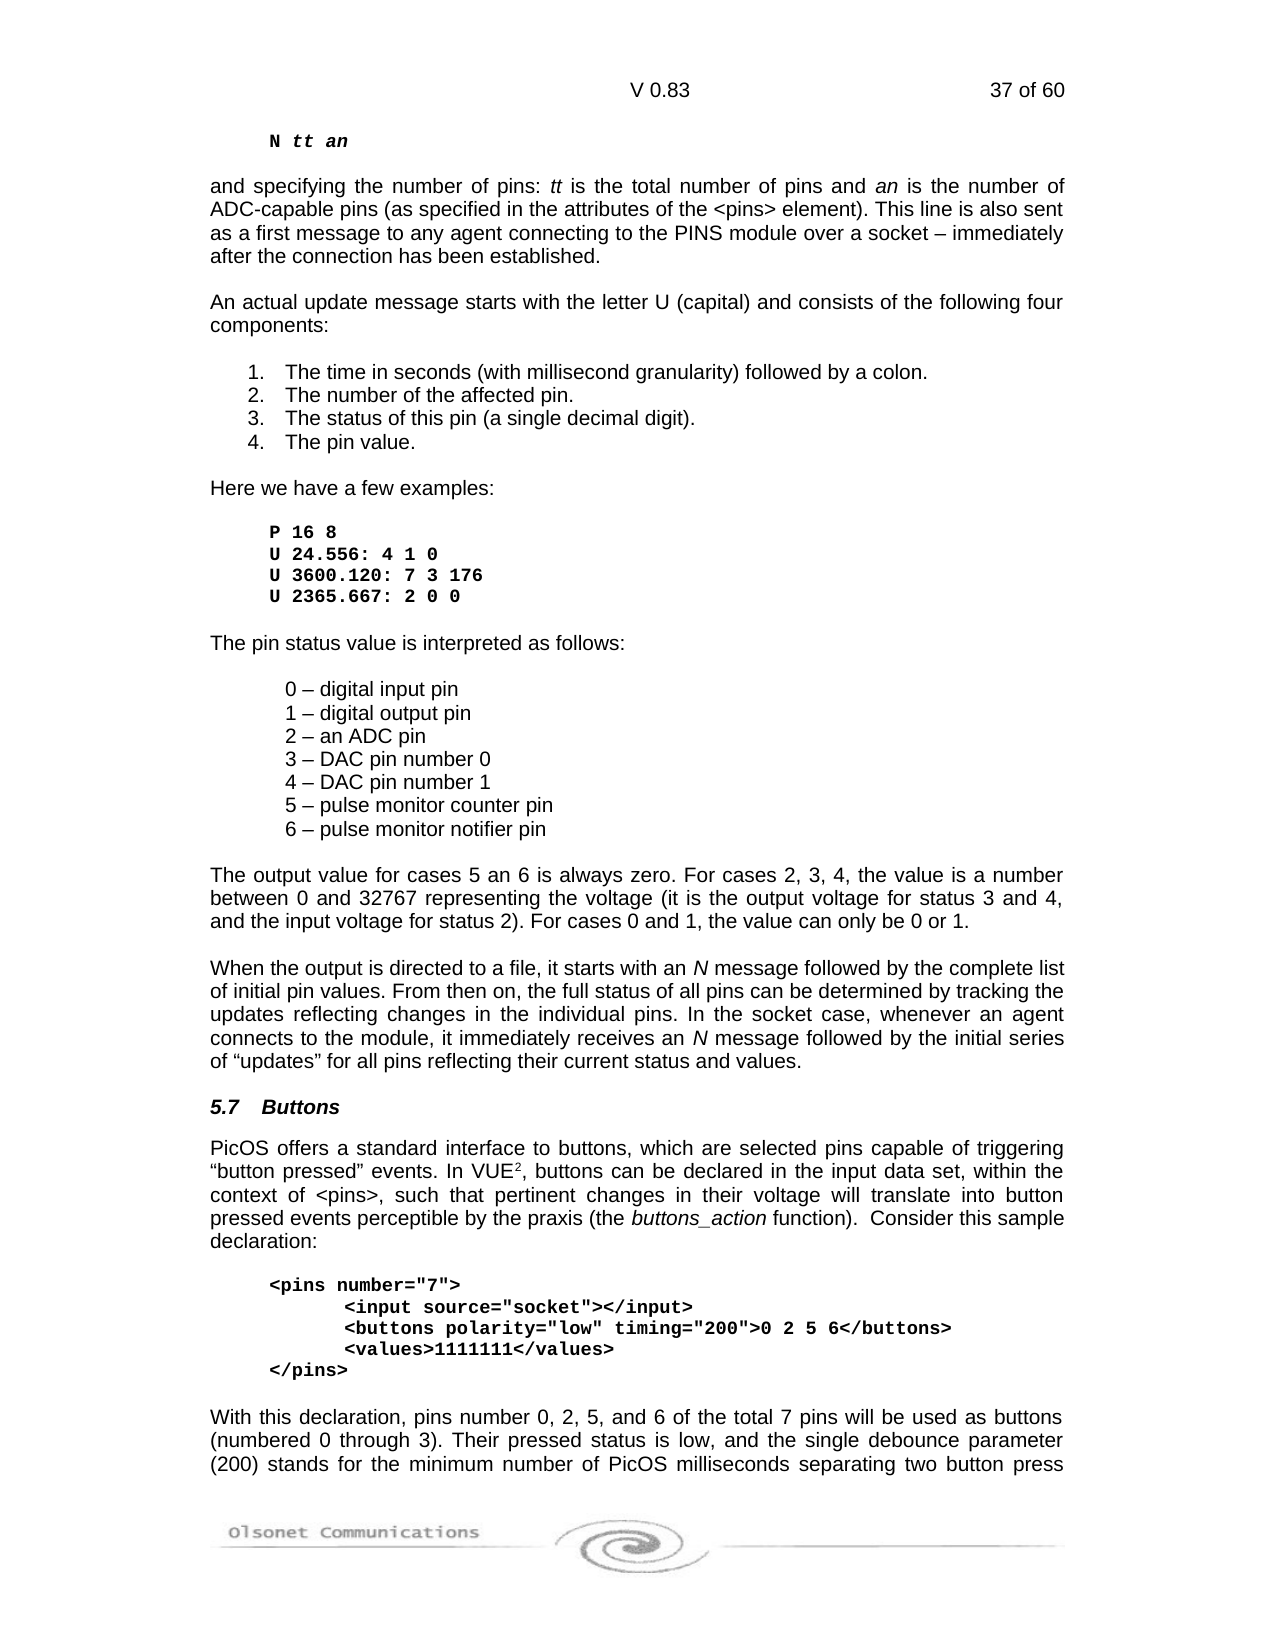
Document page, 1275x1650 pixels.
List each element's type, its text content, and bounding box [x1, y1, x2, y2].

text The pin status value is interpreted as follows: [210, 631, 1065, 654]
text With this declaration, pins number 0, 2, 5, and 6 of the total 7 pins will be used as buttons (numbered 0 through 3). Their pressed status is low, and the single debounce parameter (200) stands for the minimum number of PicOS milliseconds separating two button press [210, 1406, 1065, 1475]
list The time in seconds (with millisecond granularity) followed by a colon. [247, 361, 1065, 384]
text P 16 8 [269, 523, 1065, 544]
text <input source="socket"></input> [269, 1297, 1065, 1319]
list The pin value. [247, 430, 1065, 453]
text 1 – digital output pin [285, 701, 1065, 724]
text 5 – pulse monitor counter pin [285, 794, 1065, 817]
list The status of this pin (a single decimal digit). [247, 407, 1065, 430]
text The output value for cases 5 an 6 is always zero. For cases 2, 3, 4, the value is a number between 0 and 32767 representing the voltage (it is the output voltage for status 3 and 4, and the input voltage for status 2). For cases 0 and 1, the value can only be 0 or 1. [210, 864, 1065, 933]
text U 3600.120: 7 3 176 [269, 566, 1065, 587]
text <values>1111111</values> [269, 1340, 1065, 1361]
text 0 – digital input pin [285, 678, 1065, 701]
text U 2365.667: 2 0 0 [269, 587, 1065, 608]
list The number of the affected pin. [247, 384, 1065, 407]
text PicOS offers a standard interface to buttons, which are selected pins capable of triggering “button pressed” events. In VUE2, buttons can be declared in the input data set, within the context of <pins>, such that pertinent changes in their voltage will translate into button pressed events perceptible by the praxis (the buttons_action function). Consider this sample declaration: [210, 1137, 1065, 1253]
text <buttons polarity="low" timing="200">0 2 5 6</buttons> [269, 1319, 1065, 1340]
text N tt an [269, 132, 1065, 153]
text <pins number="7"> [269, 1276, 1065, 1297]
picture [210, 1504, 1065, 1596]
text 4 – DAC pin number 1 [285, 771, 1065, 794]
text Here we have a few examples: [210, 477, 1065, 500]
text When the output is directed to a file, it starts with an N message followed by the complete list of initial pin values. From then on, the full status of all pins can be determined by tracking the updates reflecting changes in the individual pins. In the socket case, whenever an agent connects to the module, it immediately receives an N message followed by the initial series of “updates” for all pins reflecting their current status and values. [210, 957, 1065, 1073]
text 6 – pulse monitor notifier pin [285, 817, 1065, 840]
text 3 – DAC pin number 0 [285, 747, 1065, 771]
text U 24.556: 4 1 0 [269, 544, 1065, 566]
subtitle Buttons [210, 1096, 1065, 1119]
text and specifying the number of pins: tt is the total number of pins and an is the number of ADC-capable pins (as specified in the attributes of the <pins> element). This line is also sent as a first message to any agent connecting to the PINS module over a socket – immediately after the connection has been established. [210, 175, 1065, 268]
text </pins> [269, 1361, 1065, 1382]
text An actual update message starts with the letter U (capital) and consists of the following four components: [210, 291, 1065, 337]
text 2 – an ADC pin [285, 724, 1065, 747]
